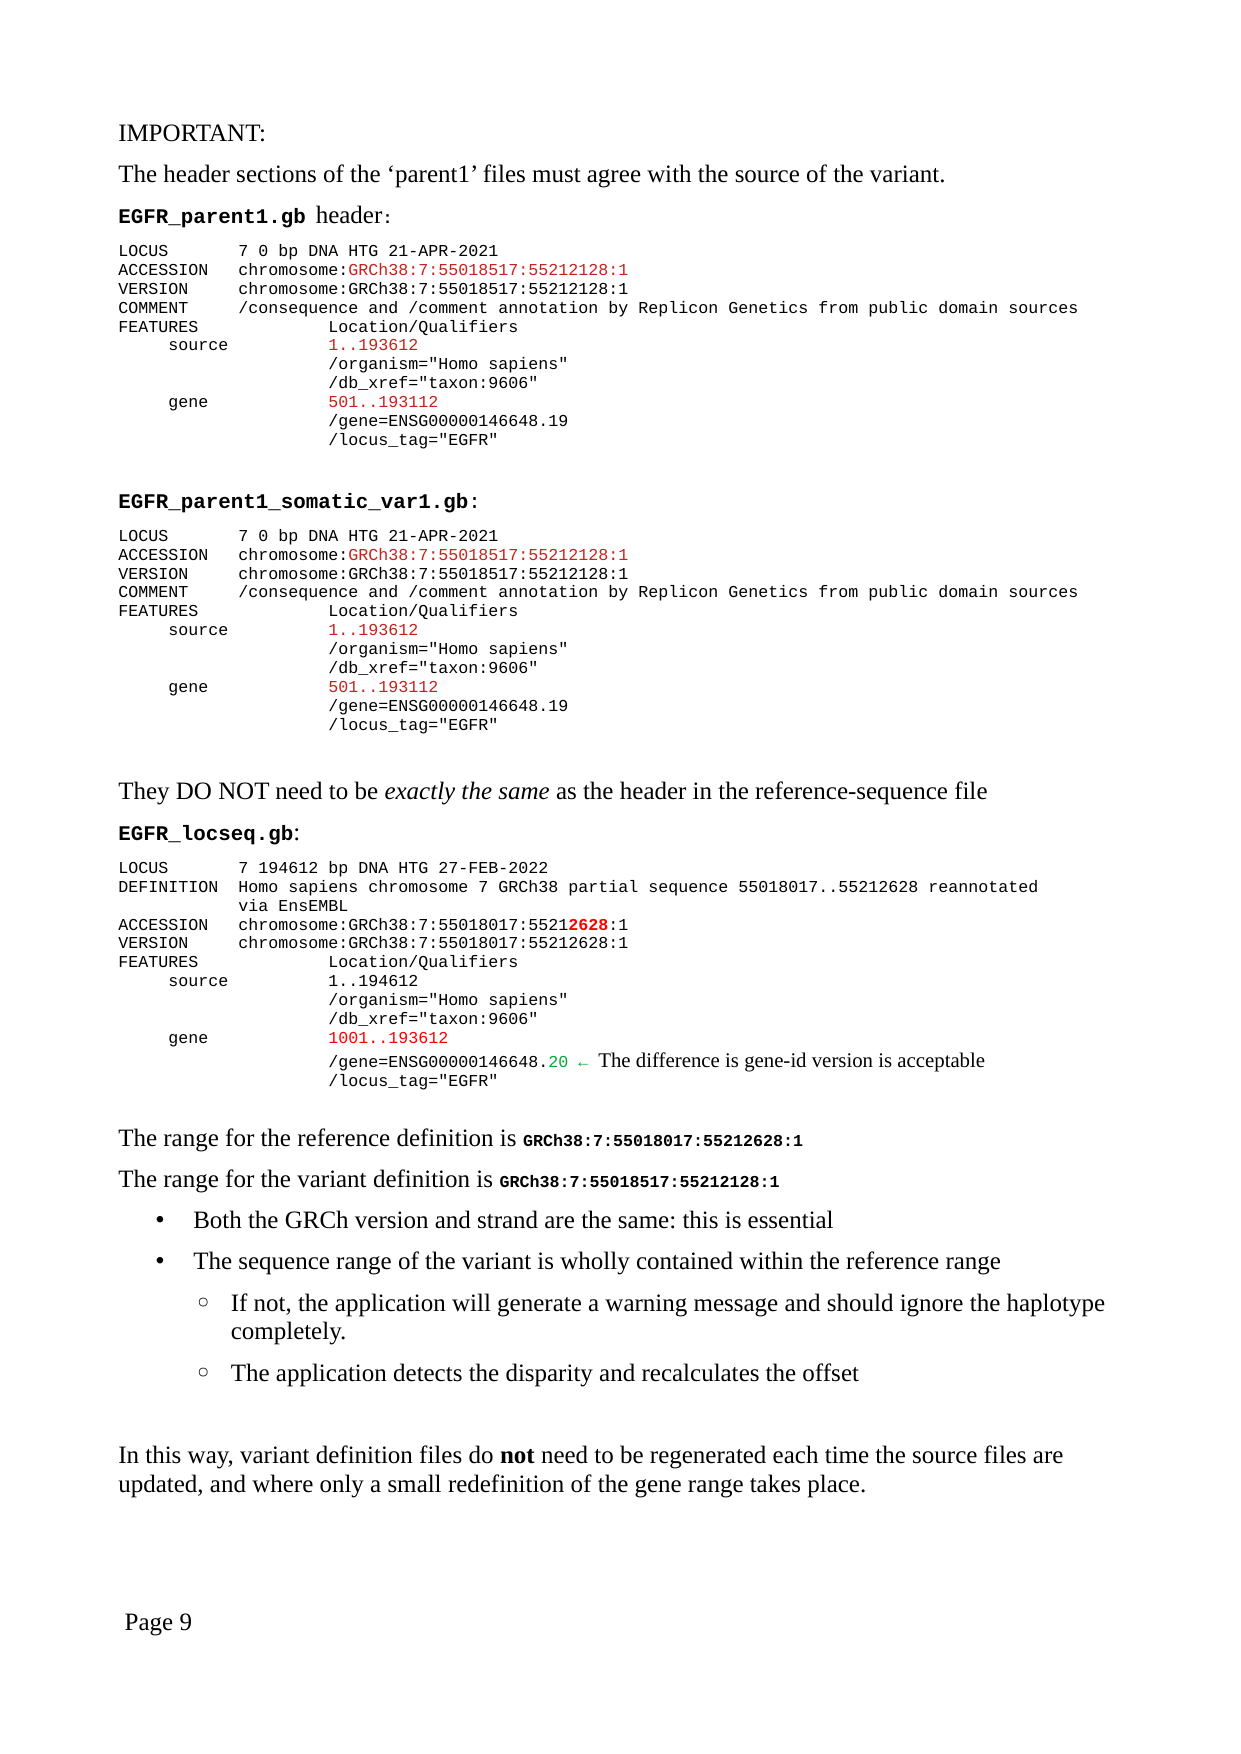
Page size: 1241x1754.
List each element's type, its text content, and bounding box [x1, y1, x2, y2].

text EGFR_locseq.gb: [118, 817, 1122, 847]
text source 1..193612 [118, 337, 1122, 356]
text /gene=ENSG00000146648.19 [118, 697, 1122, 716]
text /locus_tag="EGFR" [118, 1072, 1122, 1091]
text COMMENT /consequence and /comment annotation by Replicon Genetics from public domain sources [118, 299, 1122, 318]
text /db_xref="taxon:9606" [118, 1010, 1122, 1029]
text ACCESSION chromosome:GRCh38:7:55018517:55212128:1 [118, 546, 1122, 565]
text They DO NOT need to be exactly the same as the header in the reference-sequence file [118, 776, 1122, 805]
text /db_xref="taxon:9606" [118, 375, 1122, 393]
text EGFR_parent1.gb header: [118, 201, 1122, 230]
text LOCUS 7 0 bp DNA HTG 21-APR-2021 [118, 527, 1122, 546]
text gene 501..193112 [118, 678, 1122, 697]
text VERSION chromosome:GRCh38:7:55018517:55212128:1 [118, 565, 1122, 584]
text IMPORTANT: [118, 118, 1122, 147]
text ACCESSION chromosome:GRCh38:7:55018517:55212128:1 [118, 262, 1122, 280]
text The range for the variant definition is GRCh38:7:55018517:55212128:1 [118, 1164, 1122, 1193]
text /organism="Homo sapiens" [118, 991, 1122, 1010]
text /locus_tag="EGFR" [118, 431, 1122, 450]
text ACCESSION chromosome:GRCh38:7:55018017:55212628:1 [118, 916, 1122, 935]
text DEFINITION Homo sapiens chromosome 7 GRCh38 partial sequence 55018017..55212628 reannotated [118, 878, 1122, 897]
text In this way, variant definition files do not need to be regenerated each time the source files are updated, and where only a small redefinition of the gene range takes place. [118, 1440, 1122, 1498]
list The sequence range of the variant is wholly contained within the reference range [156, 1246, 1122, 1275]
text /gene=ENSG00000146648.19 [118, 412, 1122, 431]
text The range for the reference definition is GRCh38:7:55018017:55212628:1 [118, 1123, 1122, 1151]
text EGFR_parent1_somatic_var1.gb: [118, 491, 1122, 515]
text /locus_tag="EGFR" [118, 716, 1122, 735]
text /gene=ENSG00000146648.20 ← The difference is gene-id version is acceptable [118, 1048, 1122, 1072]
text source 1..194612 [118, 973, 1122, 991]
text /db_xref="taxon:9606" [118, 659, 1122, 678]
text via EnsEMBL [118, 897, 1122, 916]
text VERSION chromosome:GRCh38:7:55018017:55212628:1 [118, 935, 1122, 954]
list Both the GRCh version and strand are the same: this is essential [156, 1205, 1122, 1234]
text LOCUS 7 0 bp DNA HTG 21-APR-2021 [118, 243, 1122, 262]
text /organism="Homo sapiens" [118, 641, 1122, 659]
text LOCUS 7 194612 bp DNA HTG 27-FEB-2022 [118, 859, 1122, 878]
text source 1..193612 [118, 622, 1122, 641]
text gene 1001..193612 [118, 1029, 1122, 1048]
list If not, the application will generate a warning message and should ignore the haplotype completely. [193, 1288, 1122, 1345]
text /organism="Homo sapiens" [118, 356, 1122, 375]
text FEATURES Location/Qualifiers [118, 954, 1122, 973]
text The header sections of the ‘parent1’ files must agree with the source of the variant. [118, 159, 1122, 188]
text FEATURES Location/Qualifiers [118, 318, 1122, 337]
text COMMENT /consequence and /comment annotation by Replicon Genetics from public domain sources [118, 584, 1122, 603]
text gene 501..193112 [118, 393, 1122, 412]
text VERSION chromosome:GRCh38:7:55018517:55212128:1 [118, 280, 1122, 299]
list The application detects the disparity and recalculates the offset [193, 1358, 1122, 1386]
text FEATURES Location/Qualifiers [118, 603, 1122, 622]
